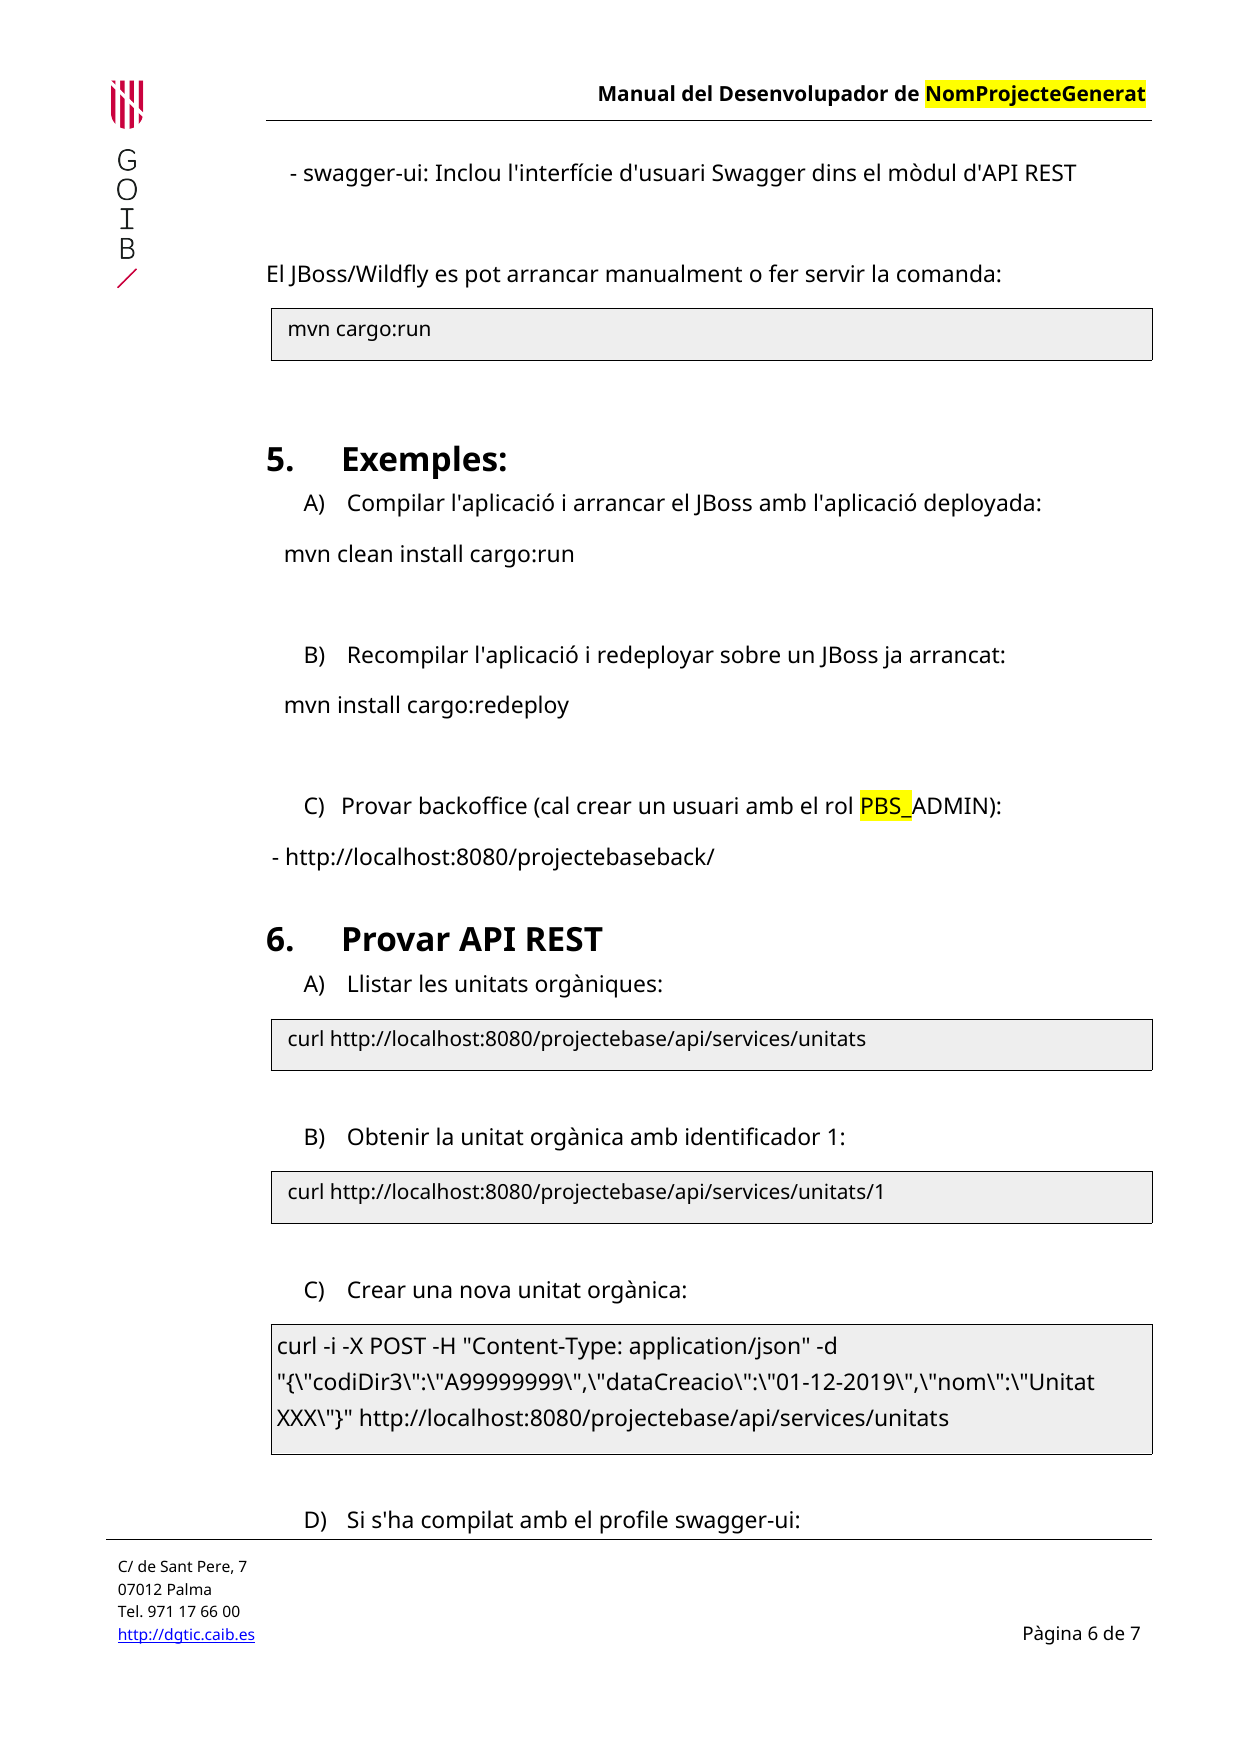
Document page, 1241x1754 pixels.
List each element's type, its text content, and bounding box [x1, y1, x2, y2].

text El JBoss/Wildfly es pot arrancar manualment o fer servir la comanda: [266, 257, 1152, 289]
table_header curl http://localhost:8080/projectebase/api/services/unitats/1 [272, 1172, 1152, 1223]
subtitle Provar API REST [266, 916, 1152, 962]
list Obtenir la unitat orgànica amb identificador 1: [303, 1121, 1152, 1152]
text - swagger-ui: Inclou l'interfície d'usuari Swagger dins el mòdul d'API REST [266, 156, 1152, 188]
list Recompilar l'aplicació i redeployar sobre un JBoss ja arrancat: [303, 639, 1152, 670]
picture [82, 57, 172, 319]
text mvn clean install cargo:run [266, 538, 1152, 569]
list Crear una nova unitat orgànica: [303, 1274, 1152, 1305]
table_header mvn cargo:run [272, 309, 1152, 360]
table_header curl -i -X POST -H "Content-Type: application/json" -d "{\"codiDir3\":\"A99999999\",\"dataCreacio\":\"01-12-2019\",\"nom\":\"Unitat XXX\"}" http://localhost:8080/projectebase/api/services/unitats [272, 1325, 1152, 1453]
list Compilar l'aplicació i arrancar el JBoss amb l'aplicació deployada: [303, 487, 1152, 518]
table_header curl http://localhost:8080/projectebase/api/services/unitats [272, 1020, 1152, 1070]
text mvn install cargo:redeploy [266, 689, 1152, 720]
list Llistar les unitats orgàniques: [303, 968, 1152, 999]
list Provar backoffice (cal crear un usuari amb el rol PBS_ADMIN): [303, 790, 1152, 821]
subtitle Exemples: [266, 435, 1152, 481]
text - http://localhost:8080/projectebaseback/ [266, 841, 1152, 872]
list Si s'ha compilat amb el profile swagger-ui: [303, 1504, 1152, 1535]
